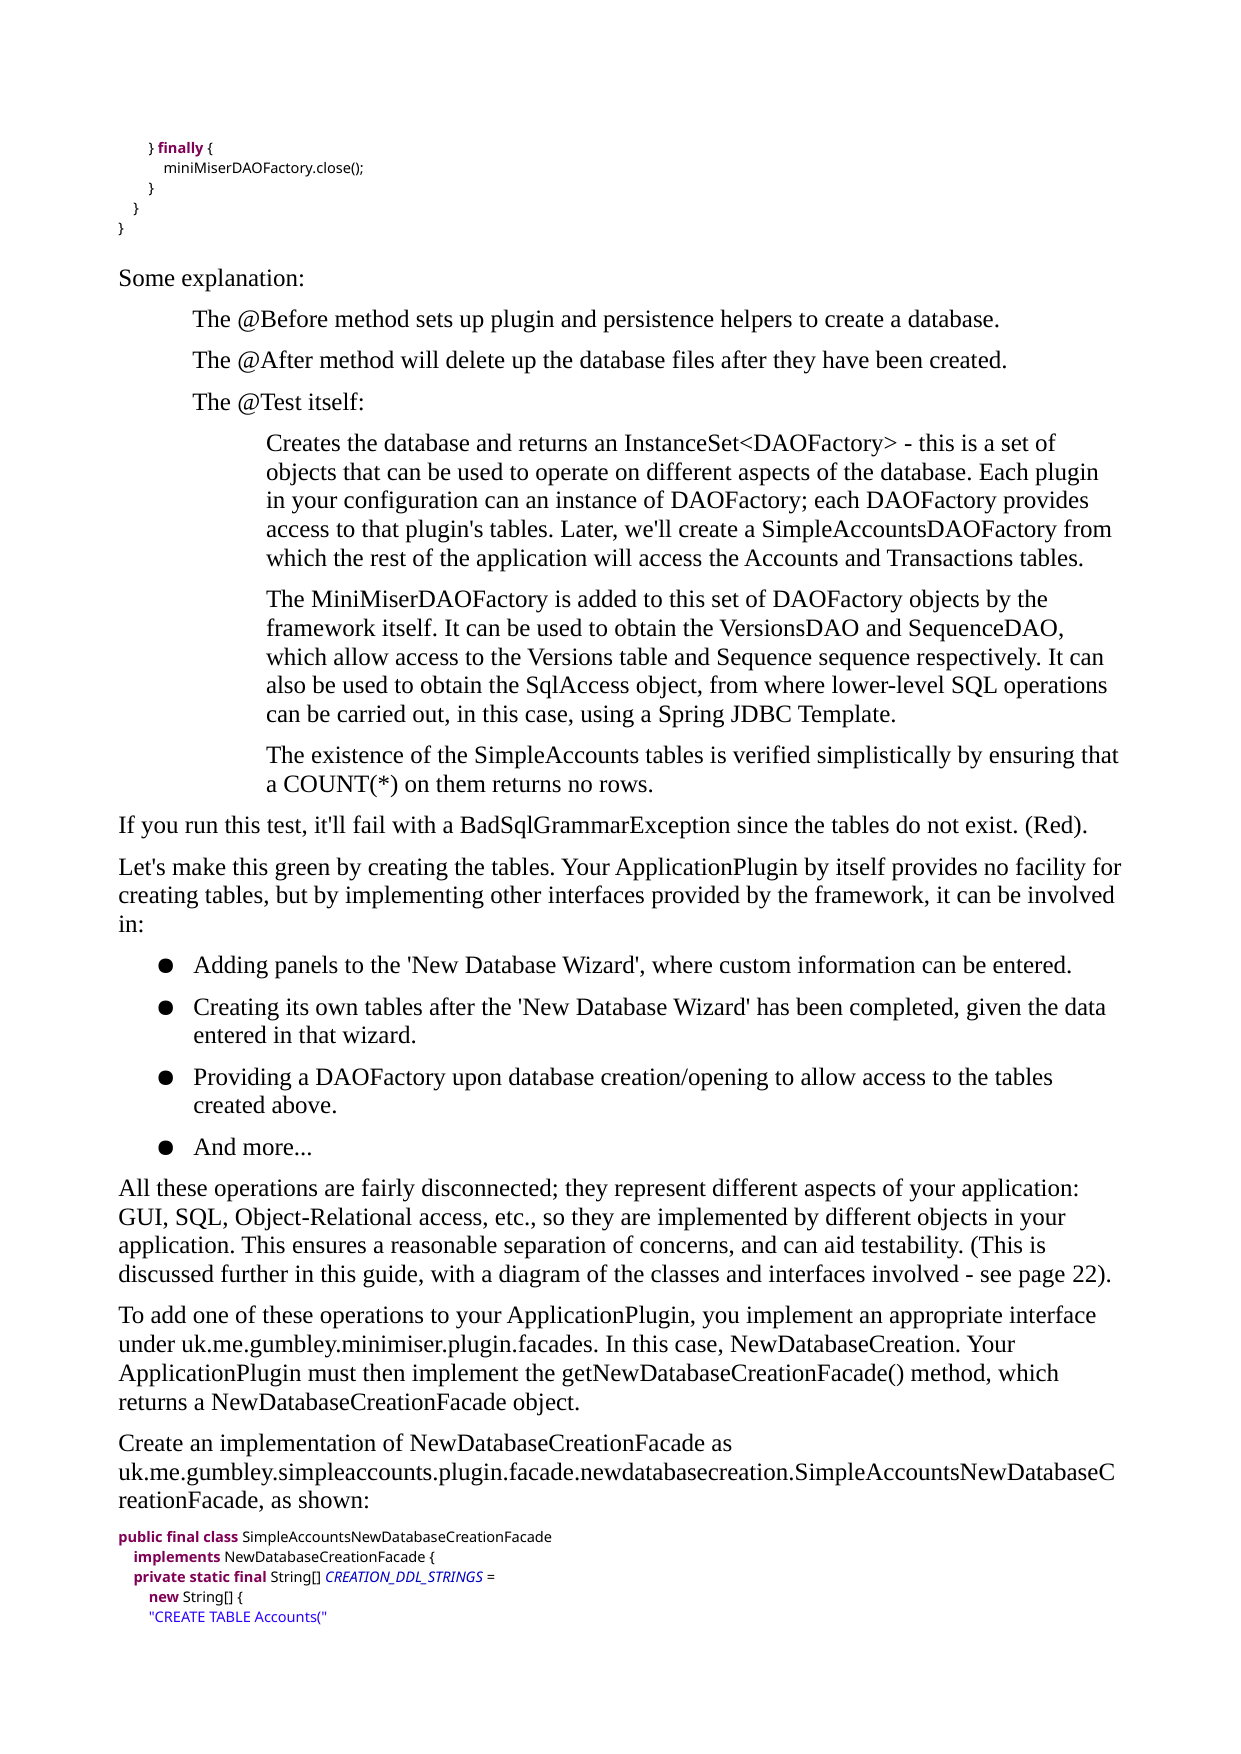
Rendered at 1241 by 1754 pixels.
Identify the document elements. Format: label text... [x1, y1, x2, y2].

text All these operations are fairly disconnected; they represent different aspects of your application: GUI, SQL, Object-Relational access, etc., so they are implemented by different objects in your application. This ensures a reasonable separation of concerns, and can aid testability. (This is discussed further in this guide, with a diagram of the classes and interfaces involved - see page 22). [118, 1173, 1122, 1288]
text } [118, 178, 1122, 198]
text new String[] { [118, 1586, 1122, 1606]
text Let's make this green by creating the tables. Your ApplicationPlugin by itself provides no facility for creating tables, but by implementing other interfaces provided by the framework, it can be involved in: [118, 852, 1122, 938]
list Providing a DAOFactory upon database creation/opening to allow access to the tables created above. [156, 1062, 1122, 1119]
text "CREATE TABLE Accounts(" [118, 1606, 1122, 1626]
text implements NewDatabaseCreationFacade { [118, 1547, 1122, 1567]
text The @Before method sets up plugin and persistence helpers to create a database. [192, 304, 1122, 333]
text Some explanation: [118, 263, 1122, 292]
text } finally { [118, 138, 1122, 158]
list Adding panels to the 'New Database Wizard', where custom information can be entered. [156, 951, 1122, 979]
text public final class SimpleAccountsNewDatabaseCreationFacade [118, 1527, 1122, 1547]
text The @Test itself: [192, 387, 1122, 416]
text private static final String[] CREATION_DDL_STRINGS = [118, 1567, 1122, 1586]
text The @After method will delete up the database files after they have been created. [192, 346, 1122, 374]
list Creating its own tables after the 'New Database Wizard' has been completed, given the data entered in that wizard. [156, 992, 1122, 1049]
text If you run this test, it'll fail with a BadSqlGrammarException since the tables do not exist. (Red). [118, 811, 1122, 839]
text miniMiserDAOFactory.close(); [118, 158, 1122, 178]
text The MiniMiserDAOFactory is added to this set of DAOFactory objects by the framework itself. It can be used to obtain the VersionsDAO and SequenceDAO, which allow access to the Versions table and Sequence sequence respectively. It can also be used to obtain the SqlAccess object, from where lower-level SQL operations can be carried out, in this case, using a Spring JDBC Template. [266, 584, 1122, 728]
text Creates the database and returns an InstanceSet<DAOFactory> - this is a set of objects that can be used to operate on different aspects of the database. Each plugin in your configuration can an instance of DAOFactory; each DAOFactory provides access to that plugin's tables. Later, we'll create a SimpleAccountsDAOFactory from which the rest of the application will access the Accounts and Transactions tables. [266, 428, 1122, 572]
text To add one of these operations to your ApplicationPlugin, you implement an appropriate interface under uk.me.gumbley.minimiser.plugin.facades. In this case, NewDatabaseCreation. Your ApplicationPlugin must then implement the getNewDatabaseCreationFacade() method, which returns a NewDatabaseCreationFacade object. [118, 1301, 1122, 1416]
text } [118, 198, 1122, 218]
text } [118, 218, 1122, 237]
list And more... [156, 1132, 1122, 1161]
text Create an implementation of NewDatabaseCreationFacade as uk.me.gumbley.simpleaccounts.plugin.facade.newdatabasecreation.SimpleAccountsNewDatabaseCreationFacade, as shown: [118, 1428, 1122, 1514]
text The existence of the SimpleAccounts tables is verified simplistically by ensuring that a COUNT(*) on them returns no rows. [266, 741, 1122, 798]
